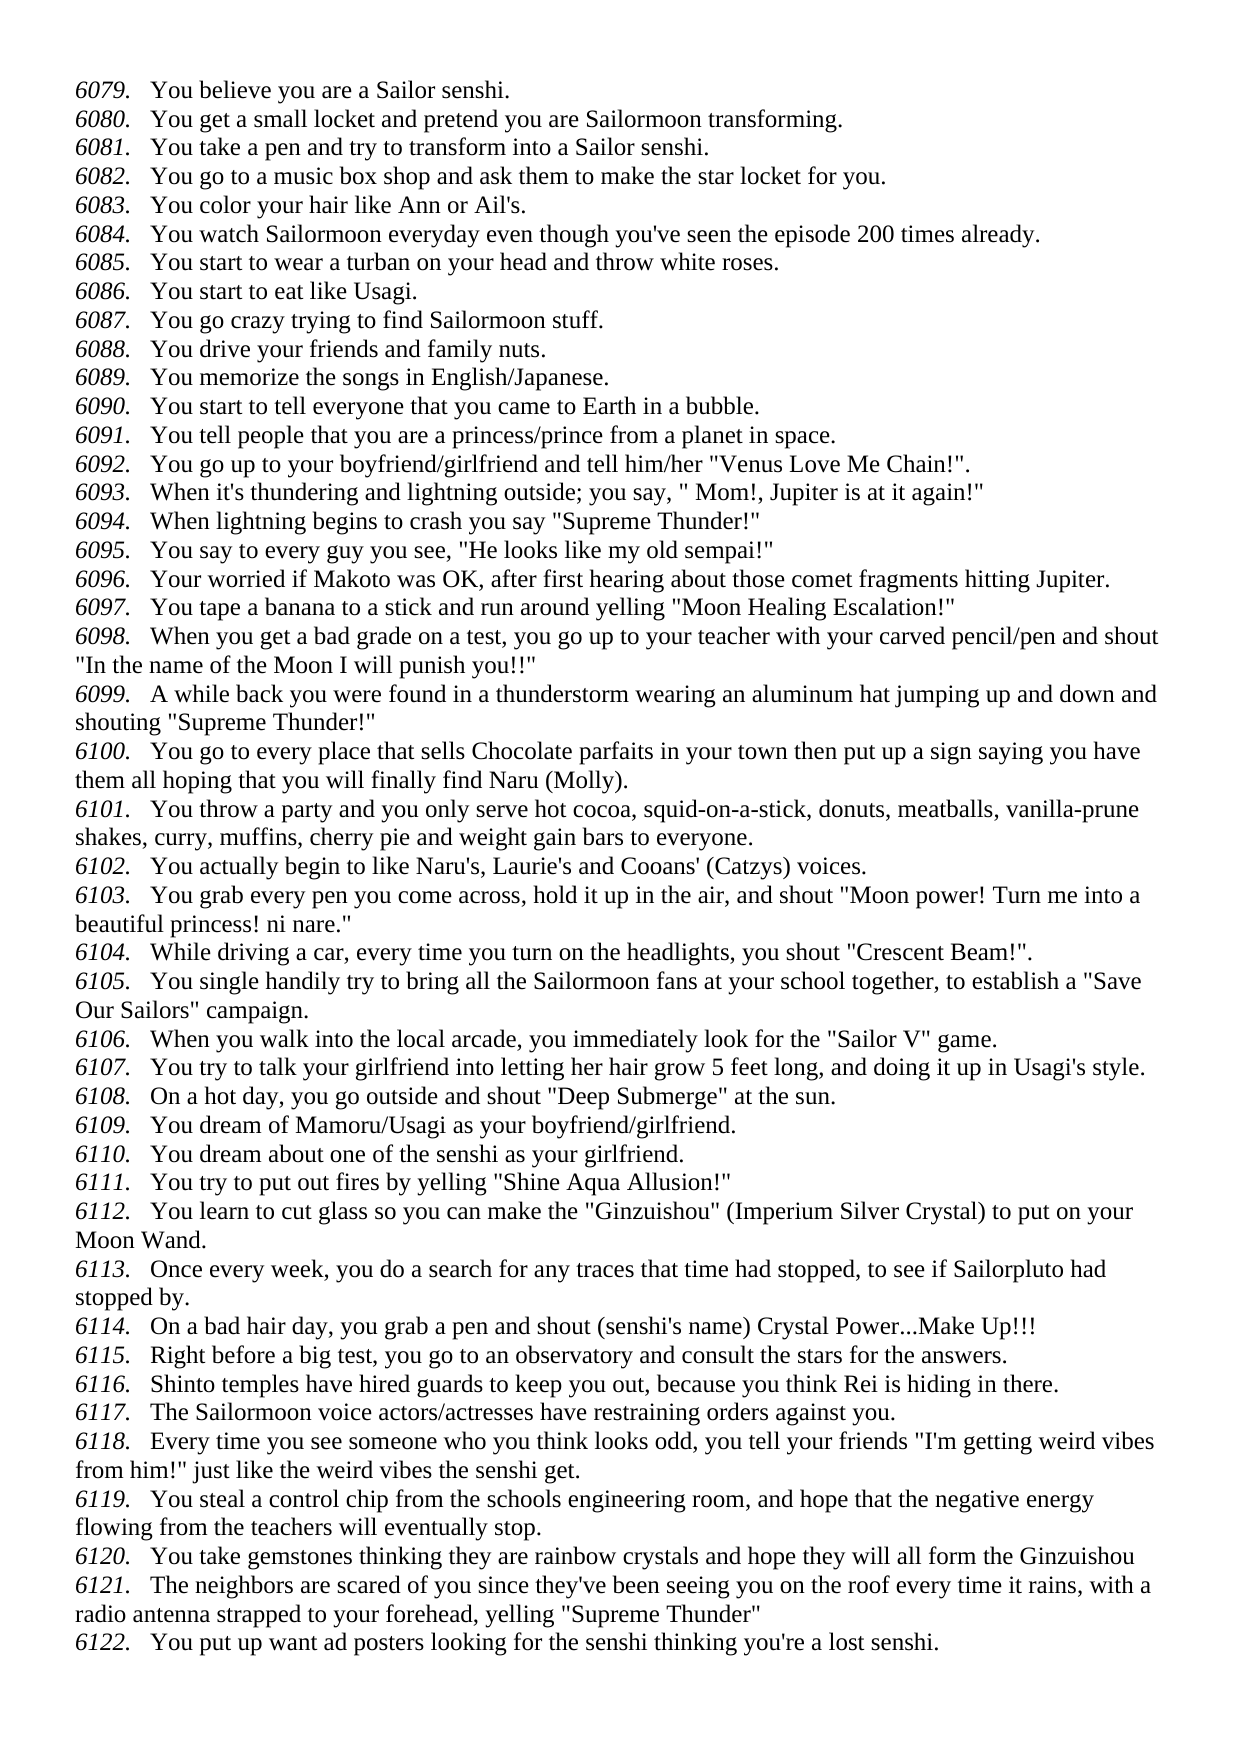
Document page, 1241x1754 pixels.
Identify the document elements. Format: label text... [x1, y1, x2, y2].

list You dream of Mamoru/Usagi as your boyfriend/girlfriend. [75, 1110, 1165, 1139]
list Once every week, you do a search for any traces that time had stopped, to see if Sailorpluto had stopped by. [75, 1254, 1165, 1311]
list When you walk into the local arcade, you immediately look for the "Sailor V" game. [75, 1024, 1165, 1052]
list You go up to your boyfriend/girlfriend and tell him/her "Venus Love Me Chain!". [75, 449, 1165, 477]
list Every time you see someone who you think looks odd, you tell your friends "I'm getting weird vibes from him!" just like the weird vibes the senshi get. [75, 1426, 1165, 1484]
list You take gemstones thinking they are rainbow crystals and hope they will all form the Ginzuishou [75, 1541, 1165, 1570]
list You dream about one of the senshi as your girlfriend. [75, 1139, 1165, 1167]
list You try to put out fires by yelling "Shine Aqua Allusion!" [75, 1167, 1165, 1196]
list On a bad hair day, you grab a pen and shout (senshi's name) Crystal Power...Make Up!!! [75, 1311, 1165, 1340]
list You believe you are a Sailor senshi. [75, 75, 1165, 104]
list You tell people that you are a princess/prince from a planet in space. [75, 420, 1165, 449]
list You grab every pen you come across, hold it up in the air, and shout "Moon power! Turn me into a beautiful princess! ni nare." [75, 880, 1165, 937]
list You single handily try to bring all the Sailormoon fans at your school together, to establish a "Save Our Sailors" campaign. [75, 966, 1165, 1024]
list When you get a bad grade on a test, you go up to your teacher with your carved pencil/pen and shout "In the name of the Moon I will punish you!!" [75, 621, 1165, 679]
list You get a small locket and pretend you are Sailormoon transforming. [75, 104, 1165, 132]
list Your worried if Makoto was OK, after first hearing about those comet fragments hitting Jupiter. [75, 564, 1165, 592]
list You drive your friends and family nuts. [75, 334, 1165, 362]
list You tape a banana to a stick and run around yelling "Moon Healing Escalation!" [75, 592, 1165, 621]
list You actually begin to like Naru's, Laurie's and Cooans' (Catzys) voices. [75, 851, 1165, 880]
list You go to every place that sells Chocolate parfaits in your town then put up a sign saying you have them all hoping that you will finally find Naru (Molly). [75, 736, 1165, 794]
list You say to every guy you see, "He looks like my old sempai!" [75, 535, 1165, 564]
list The Sailormoon voice actors/actresses have restraining orders against you. [75, 1397, 1165, 1426]
list You start to tell everyone that you came to Earth in a bubble. [75, 391, 1165, 420]
list A while back you were found in a thunderstorm wearing an aluminum hat jumping up and down and shouting "Supreme Thunder!" [75, 679, 1165, 736]
list You throw a party and you only serve hot cocoa, squid-on-a-stick, donuts, meatballs, vanilla-prune shakes, curry, muffins, cherry pie and weight gain bars to everyone. [75, 794, 1165, 851]
list Right before a big test, you go to an observatory and consult the stars for the answers. [75, 1340, 1165, 1369]
list When lightning begins to crash you say "Supreme Thunder!" [75, 506, 1165, 535]
list On a hot day, you go outside and shout "Deep Submerge" at the sun. [75, 1081, 1165, 1110]
list You memorize the songs in English/Japanese. [75, 362, 1165, 391]
list You put up want ad posters looking for the senshi thinking you're a lost senshi. [75, 1627, 1165, 1656]
list You go to a music box shop and ask them to make the star locket for you. [75, 161, 1165, 190]
list The neighbors are scared of you since they've been seeing you on the roof every time it rains, with a radio antenna strapped to your forehead, yelling "Supreme Thunder" [75, 1570, 1165, 1627]
list When it's thundering and lightning outside; you say, " Mom!, Jupiter is at it again!" [75, 477, 1165, 506]
list Shinto temples have hired guards to keep you out, because you think Rei is hiding in there. [75, 1369, 1165, 1397]
list You start to wear a turban on your head and throw white roses. [75, 247, 1165, 276]
list You steal a control chip from the schools engineering room, and hope that the negative energy flowing from the teachers will eventually stop. [75, 1484, 1165, 1541]
list You go crazy trying to find Sailormoon stuff. [75, 305, 1165, 334]
list You take a pen and try to transform into a Sailor senshi. [75, 132, 1165, 161]
list While driving a car, every time you turn on the headlights, you shout "Crescent Beam!". [75, 937, 1165, 966]
list You start to eat like Usagi. [75, 276, 1165, 305]
list You color your hair like Ann or Ail's. [75, 190, 1165, 219]
list You watch Sailormoon everyday even though you've seen the episode 200 times already. [75, 219, 1165, 247]
list You learn to cut glass so you can make the "Ginzuishou" (Imperium Silver Crystal) to put on your Moon Wand. [75, 1196, 1165, 1254]
list You try to talk your girlfriend into letting her hair grow 5 feet long, and doing it up in Usagi's style. [75, 1052, 1165, 1081]
